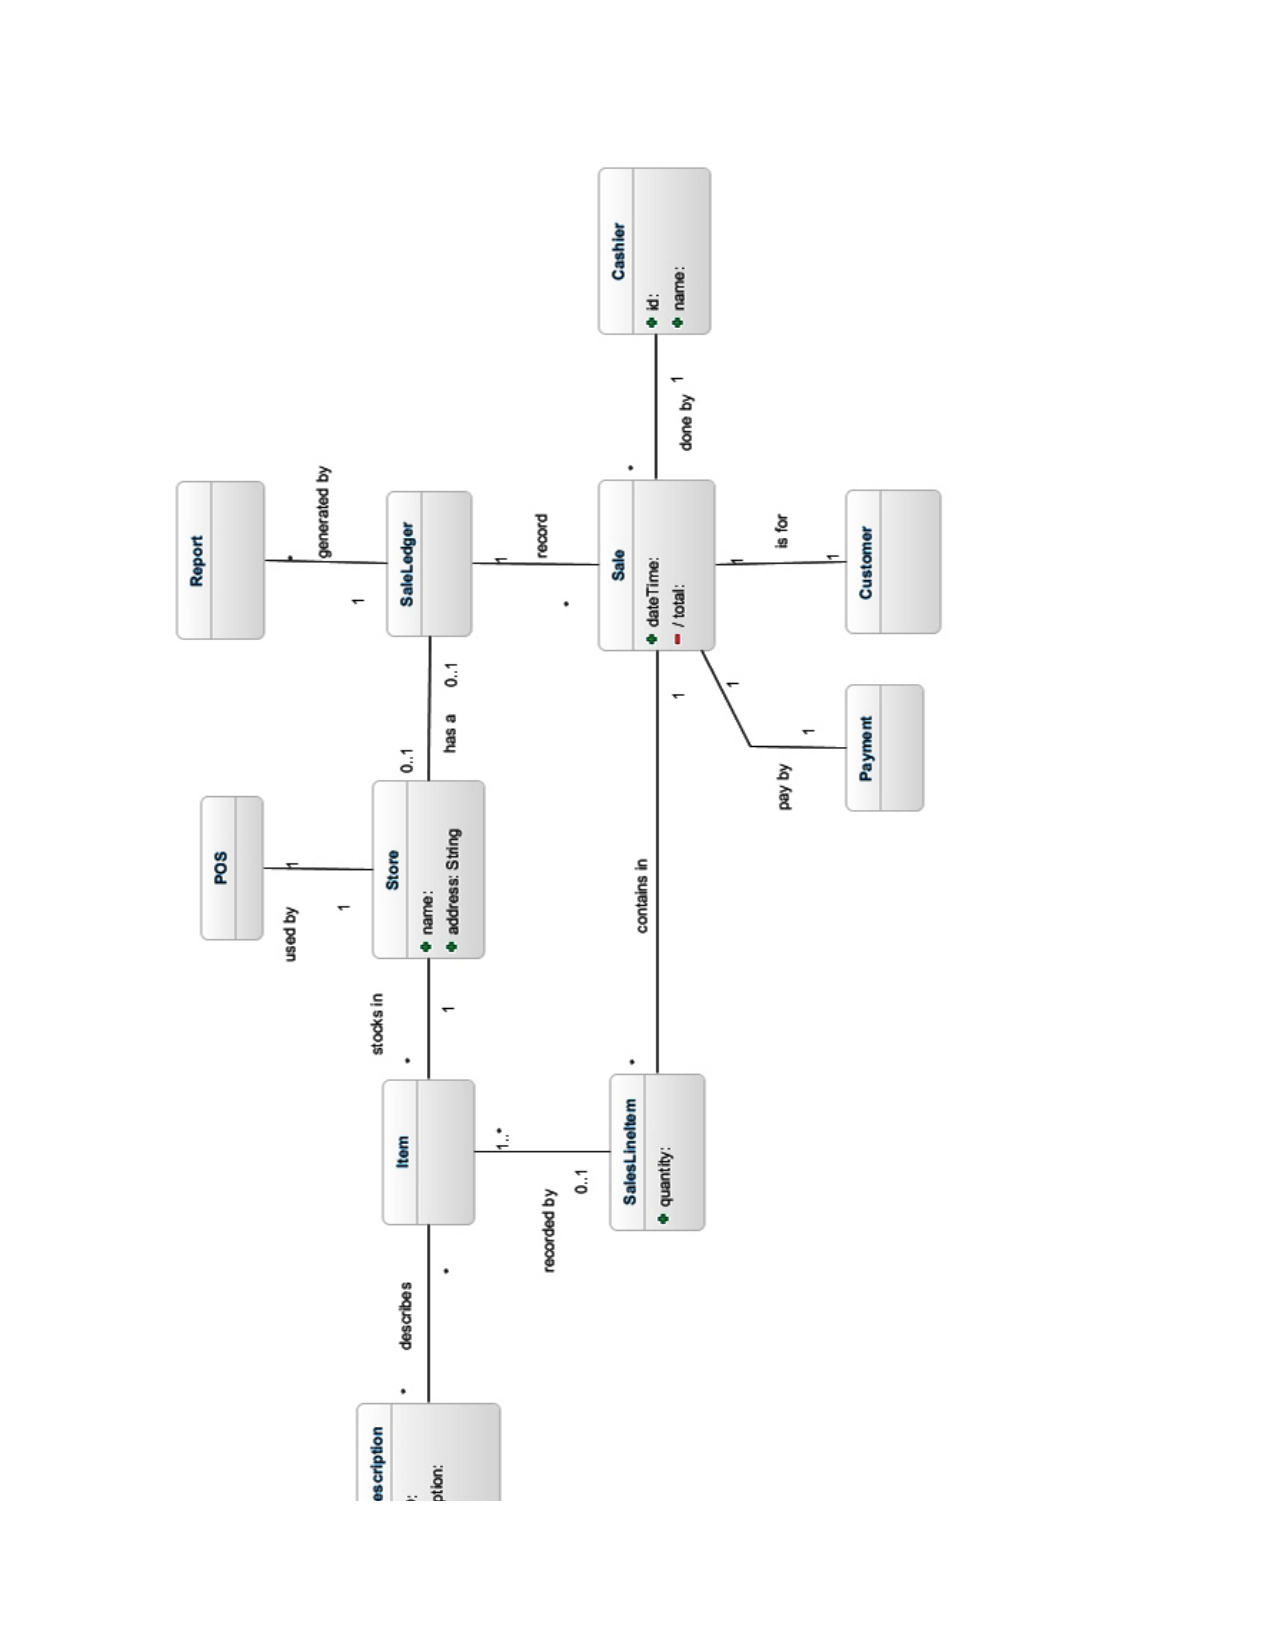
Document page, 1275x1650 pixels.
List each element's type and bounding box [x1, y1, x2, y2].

picture [150, 150, 958, 1501]
